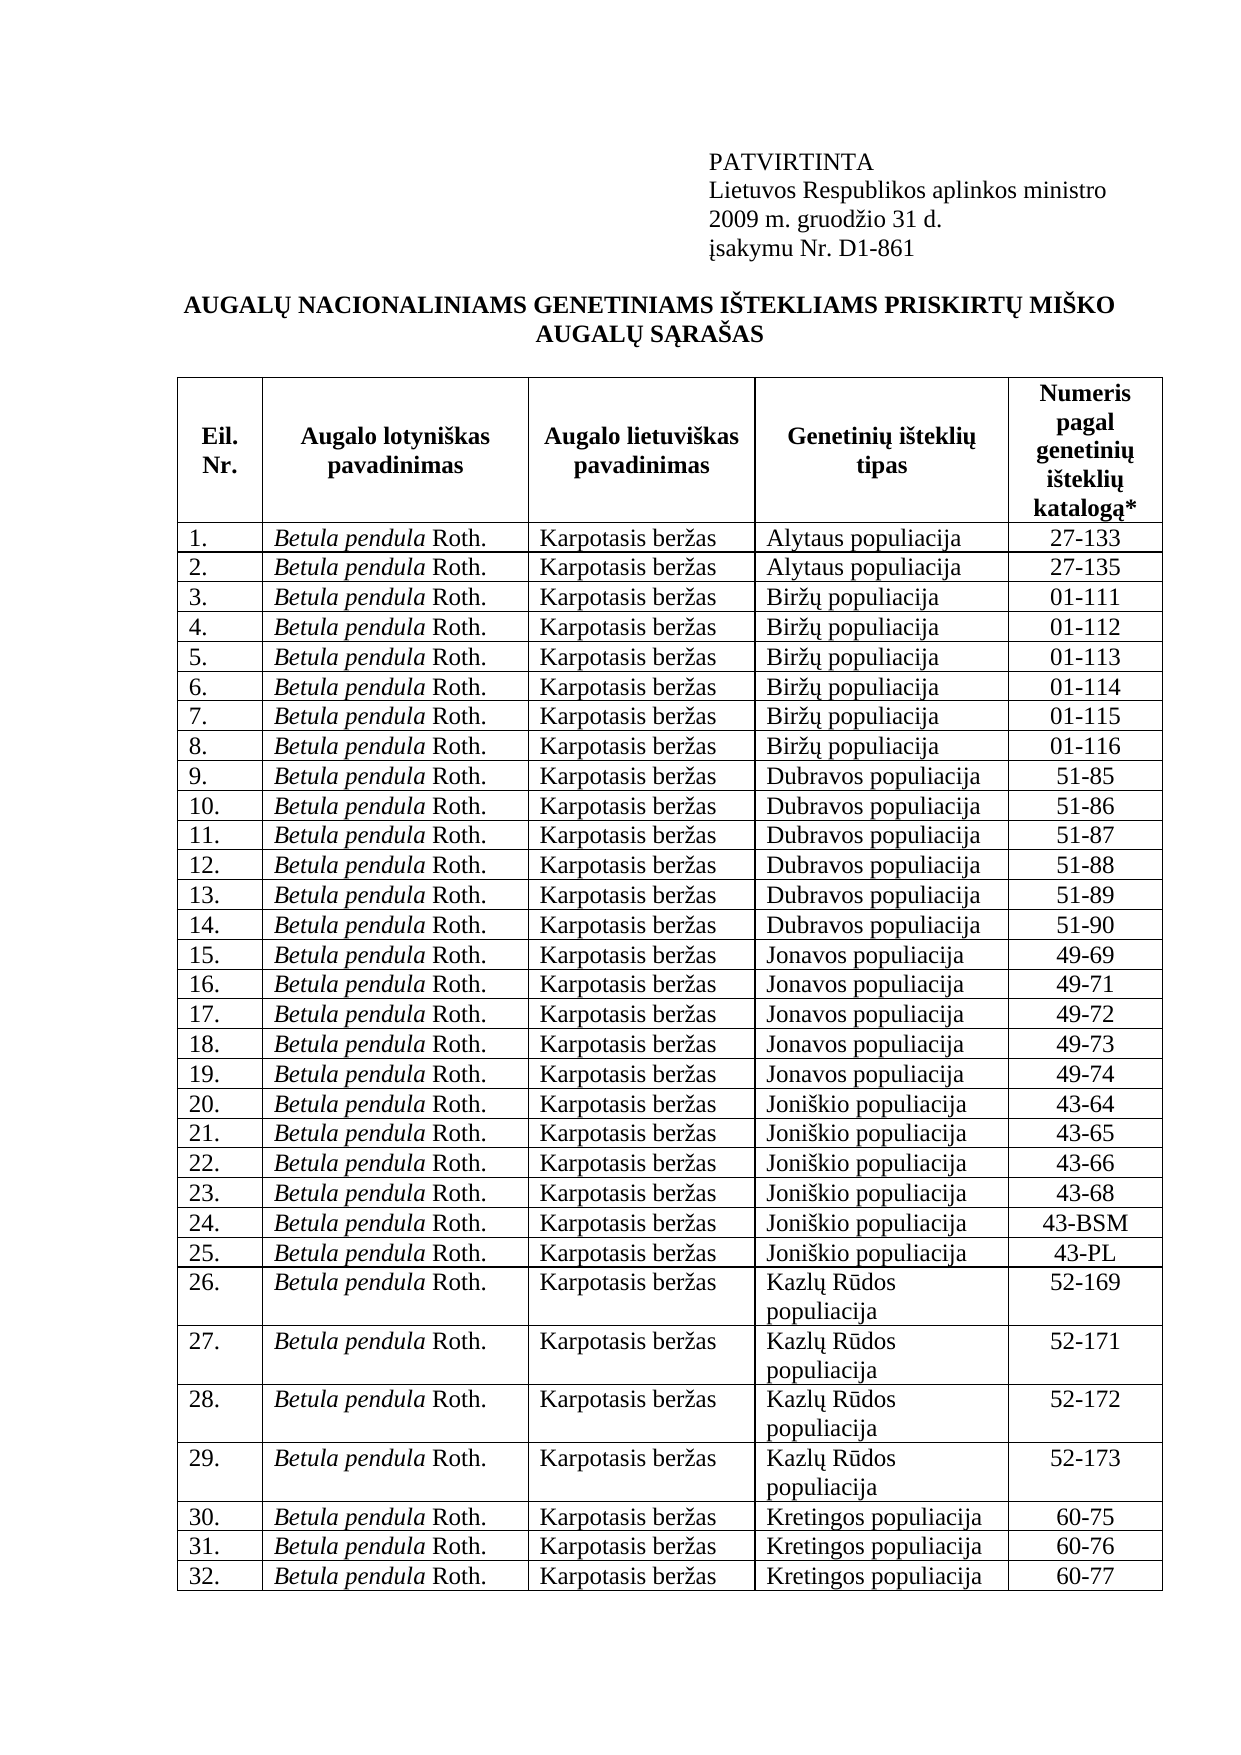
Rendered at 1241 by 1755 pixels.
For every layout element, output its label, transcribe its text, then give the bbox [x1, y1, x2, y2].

table_cell Karpotasis beržas [529, 612, 754, 641]
table_cell Karpotasis beržas [529, 1089, 754, 1117]
table_cell 29. [178, 1443, 262, 1501]
table_cell Karpotasis beržas [529, 791, 754, 819]
table_cell Karpotasis beržas [529, 1208, 754, 1237]
table_cell Betula pendula Roth. [263, 821, 528, 849]
table_cell Karpotasis beržas [529, 1268, 754, 1325]
table_cell 30. [178, 1502, 262, 1530]
table_cell 51-89 [1009, 880, 1162, 909]
table_cell Joniškio populiacija [756, 1208, 1008, 1237]
table_cell Joniškio populiacija [756, 1119, 1008, 1147]
table_cell Joniškio populiacija [756, 1148, 1008, 1177]
table_cell 43-64 [1009, 1089, 1162, 1117]
table_cell Betula pendula Roth. [263, 1208, 528, 1237]
table_header Augalo lotyniškas pavadinimas [263, 378, 528, 522]
table_cell 27. [178, 1326, 262, 1383]
table_cell Jonavos populiacija [756, 970, 1008, 998]
table_cell 52-173 [1009, 1443, 1162, 1501]
table_cell Dubravos populiacija [756, 910, 1008, 939]
table_cell Karpotasis beržas [529, 940, 754, 968]
table_cell 22. [178, 1148, 262, 1177]
table_cell Karpotasis beržas [529, 1531, 754, 1560]
table_cell 51-87 [1009, 821, 1162, 849]
table_cell 01-113 [1009, 642, 1162, 671]
text Lietuvos Respublikos aplinkos ministro [177, 176, 1122, 204]
table_cell Betula pendula Roth. [263, 1178, 528, 1207]
table_cell Betula pendula Roth. [263, 1268, 528, 1325]
table_cell Betula pendula Roth. [263, 1238, 528, 1266]
table_cell 52-169 [1009, 1268, 1162, 1325]
table_cell Jonavos populiacija [756, 940, 1008, 968]
table_header Numeris pagal genetinių išteklių katalogą* [1009, 378, 1162, 522]
table_cell 7. [178, 701, 262, 730]
table_cell Karpotasis beržas [529, 523, 754, 551]
table_header Genetinių išteklių tipas [756, 378, 1008, 522]
table_cell Dubravos populiacija [756, 791, 1008, 819]
table_cell Alytaus populiacija [756, 523, 1008, 551]
table_cell Karpotasis beržas [529, 1238, 754, 1266]
table_cell Kretingos populiacija [756, 1561, 1008, 1590]
table_cell Dubravos populiacija [756, 850, 1008, 879]
table_cell Kazlų Rūdos populiacija [756, 1385, 1008, 1442]
table_cell Betula pendula Roth. [263, 1326, 528, 1383]
table_cell 43-BSM [1009, 1208, 1162, 1237]
table_cell 31. [178, 1531, 262, 1560]
table_cell Karpotasis beržas [529, 1561, 754, 1590]
table_cell 26. [178, 1268, 262, 1325]
table_cell Betula pendula Roth. [263, 582, 528, 611]
table_cell Karpotasis beržas [529, 731, 754, 760]
table_cell Betula pendula Roth. [263, 612, 528, 641]
table_cell 01-114 [1009, 672, 1162, 700]
table_cell Karpotasis beržas [529, 850, 754, 879]
table_cell 1. [178, 523, 262, 551]
table_cell Kazlų Rūdos populiacija [756, 1443, 1008, 1501]
table_cell Betula pendula Roth. [263, 910, 528, 939]
table_cell 01-111 [1009, 582, 1162, 611]
table_cell 27-135 [1009, 553, 1162, 581]
table_cell Biržų populiacija [756, 731, 1008, 760]
table_cell Betula pendula Roth. [263, 553, 528, 581]
table_cell 60-75 [1009, 1502, 1162, 1530]
table_cell 12. [178, 850, 262, 879]
table_cell Karpotasis beržas [529, 880, 754, 909]
table_cell 60-76 [1009, 1531, 1162, 1560]
table_cell 21. [178, 1119, 262, 1147]
table_cell Karpotasis beržas [529, 672, 754, 700]
table_cell Betula pendula Roth. [263, 1119, 528, 1147]
table_cell Karpotasis beržas [529, 1178, 754, 1207]
table_cell 23. [178, 1178, 262, 1207]
table_cell Betula pendula Roth. [263, 1443, 528, 1501]
table_cell 17. [178, 999, 262, 1028]
table_cell Betula pendula Roth. [263, 1059, 528, 1088]
table_cell 24. [178, 1208, 262, 1237]
table_cell 32. [178, 1561, 262, 1590]
table_cell 01-115 [1009, 701, 1162, 730]
table_cell Jonavos populiacija [756, 1029, 1008, 1058]
table_cell 01-116 [1009, 731, 1162, 760]
table_cell 43-68 [1009, 1178, 1162, 1207]
table_cell Betula pendula Roth. [263, 970, 528, 998]
table_cell Kazlų Rūdos populiacija [756, 1326, 1008, 1383]
table_cell Karpotasis beržas [529, 1502, 754, 1530]
table_cell 27-133 [1009, 523, 1162, 551]
table_cell 8. [178, 731, 262, 760]
table_cell Biržų populiacija [756, 642, 1008, 671]
table_cell Betula pendula Roth. [263, 1148, 528, 1177]
table_cell Jonavos populiacija [756, 1059, 1008, 1088]
table_cell 43-66 [1009, 1148, 1162, 1177]
table_cell Karpotasis beržas [529, 1443, 754, 1501]
table_cell Betula pendula Roth. [263, 1385, 528, 1442]
table_cell Karpotasis beržas [529, 1059, 754, 1088]
table_cell Betula pendula Roth. [263, 880, 528, 909]
table_cell Karpotasis beržas [529, 1119, 754, 1147]
table_cell Karpotasis beržas [529, 1029, 754, 1058]
table_cell 2. [178, 553, 262, 581]
table_cell Karpotasis beržas [529, 970, 754, 998]
table_cell Karpotasis beržas [529, 999, 754, 1028]
table_cell Betula pendula Roth. [263, 672, 528, 700]
table_cell Alytaus populiacija [756, 553, 1008, 581]
table_cell 13. [178, 880, 262, 909]
table_cell 51-90 [1009, 910, 1162, 939]
table_cell Biržų populiacija [756, 701, 1008, 730]
table_cell Betula pendula Roth. [263, 1502, 528, 1530]
table_cell Biržų populiacija [756, 612, 1008, 641]
table_cell 49-74 [1009, 1059, 1162, 1088]
table_cell Betula pendula Roth. [263, 1029, 528, 1058]
table_header Augalo lietuviškas pavadinimas [529, 378, 754, 522]
table_cell 43-65 [1009, 1119, 1162, 1147]
table_cell 25. [178, 1238, 262, 1266]
table_cell 52-171 [1009, 1326, 1162, 1383]
table_cell Biržų populiacija [756, 582, 1008, 611]
table_cell Karpotasis beržas [529, 642, 754, 671]
table_cell Betula pendula Roth. [263, 940, 528, 968]
table_cell 19. [178, 1059, 262, 1088]
table_cell Karpotasis beržas [529, 821, 754, 849]
table_cell 49-73 [1009, 1029, 1162, 1058]
table_cell 15. [178, 940, 262, 968]
text 2009 m. gruodžio 31 d. [177, 204, 1122, 233]
table_cell Joniškio populiacija [756, 1178, 1008, 1207]
table_cell 49-69 [1009, 940, 1162, 968]
table_cell 4. [178, 612, 262, 641]
table_cell Kazlų Rūdos populiacija [756, 1268, 1008, 1325]
table_cell 60-77 [1009, 1561, 1162, 1590]
table_cell Kretingos populiacija [756, 1531, 1008, 1560]
table_cell Karpotasis beržas [529, 553, 754, 581]
text augalų nacionaliniams genetiniams ištekliams priskirTŲ MIŠKO augalų sąrašas [177, 291, 1122, 348]
table_cell 9. [178, 761, 262, 790]
table_cell Betula pendula Roth. [263, 791, 528, 819]
text įsakymu Nr. D1-861 [177, 233, 1122, 262]
table_cell 01-112 [1009, 612, 1162, 641]
table_cell Joniškio populiacija [756, 1089, 1008, 1117]
table_cell Jonavos populiacija [756, 999, 1008, 1028]
table_cell 28. [178, 1385, 262, 1442]
table_cell Karpotasis beržas [529, 1385, 754, 1442]
table_cell 51-85 [1009, 761, 1162, 790]
table_cell 6. [178, 672, 262, 700]
table_cell Biržų populiacija [756, 672, 1008, 700]
table_cell Betula pendula Roth. [263, 731, 528, 760]
table_cell 18. [178, 1029, 262, 1058]
table_cell 3. [178, 582, 262, 611]
table_cell 49-72 [1009, 999, 1162, 1028]
table_cell Karpotasis beržas [529, 582, 754, 611]
table_cell 20. [178, 1089, 262, 1117]
table_cell Dubravos populiacija [756, 821, 1008, 849]
table_cell 51-88 [1009, 850, 1162, 879]
table_cell Betula pendula Roth. [263, 850, 528, 879]
table_cell 43-PL [1009, 1238, 1162, 1266]
table_cell 49-71 [1009, 970, 1162, 998]
table_cell Betula pendula Roth. [263, 761, 528, 790]
table_cell 51-86 [1009, 791, 1162, 819]
table_cell Dubravos populiacija [756, 761, 1008, 790]
table_cell Betula pendula Roth. [263, 642, 528, 671]
table_cell Betula pendula Roth. [263, 1089, 528, 1117]
table_cell 10. [178, 791, 262, 819]
table_header Eil. Nr. [178, 378, 262, 522]
table_cell 52-172 [1009, 1385, 1162, 1442]
table_cell Betula pendula Roth. [263, 1531, 528, 1560]
table_cell Betula pendula Roth. [263, 999, 528, 1028]
table_cell Karpotasis beržas [529, 701, 754, 730]
table_cell Dubravos populiacija [756, 880, 1008, 909]
table_cell 16. [178, 970, 262, 998]
table_cell Joniškio populiacija [756, 1238, 1008, 1266]
table_cell Kretingos populiacija [756, 1502, 1008, 1530]
table_cell Karpotasis beržas [529, 910, 754, 939]
table_cell Betula pendula Roth. [263, 1561, 528, 1590]
table_cell 5. [178, 642, 262, 671]
table_cell 11. [178, 821, 262, 849]
table_cell 14. [178, 910, 262, 939]
table_cell Karpotasis beržas [529, 761, 754, 790]
table_cell Betula pendula Roth. [263, 523, 528, 551]
text PATVIRTINTA [177, 147, 1122, 176]
table_cell Karpotasis beržas [529, 1326, 754, 1383]
table_cell Karpotasis beržas [529, 1148, 754, 1177]
table_cell Betula pendula Roth. [263, 701, 528, 730]
